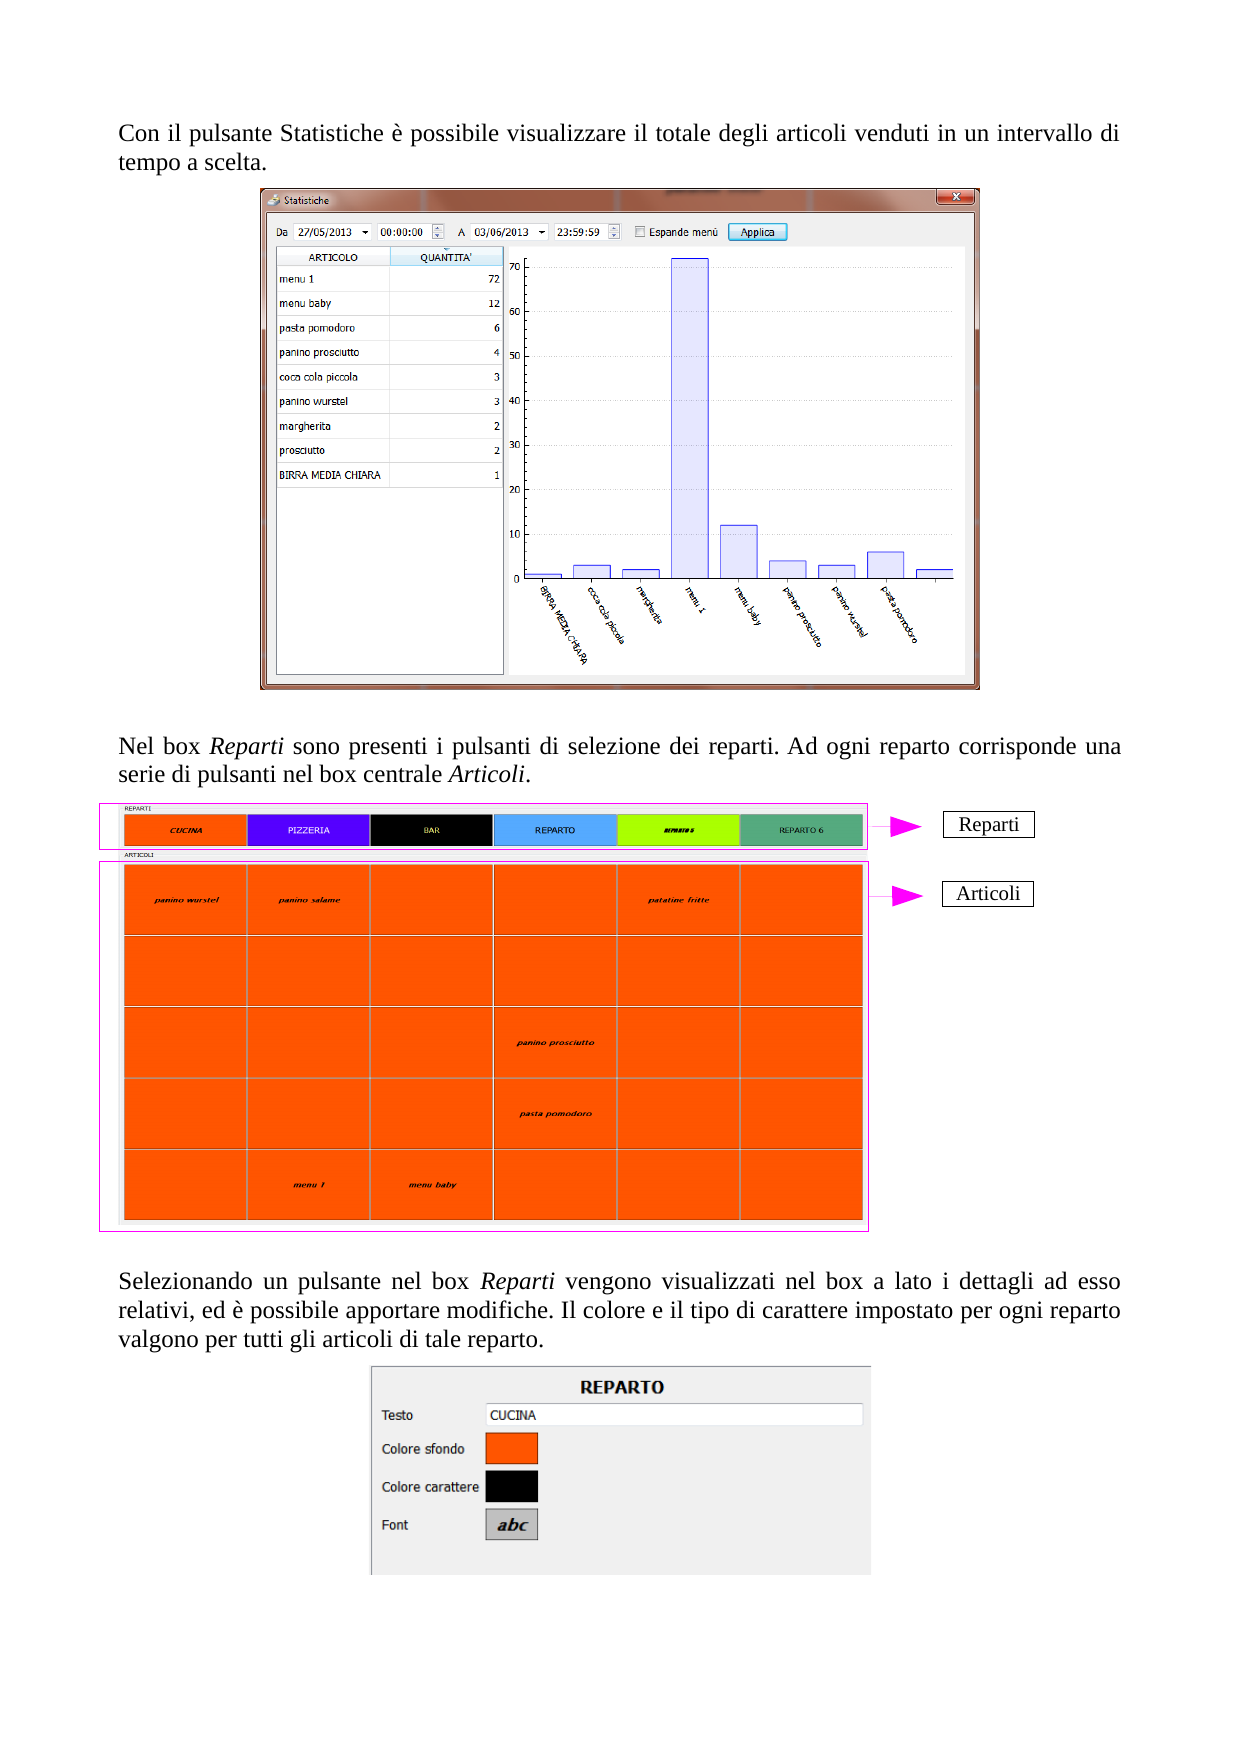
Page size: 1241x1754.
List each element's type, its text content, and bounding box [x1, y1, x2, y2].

picture [260, 188, 980, 690]
picture [118, 850, 868, 861]
text Nel box Reparti sono presenti i pulsanti di selezione dei reparti. Ad ogni reparto corrisponde una serie di pulsanti nel box centrale Articoli. [118, 731, 1122, 788]
picture [118, 804, 867, 849]
picture [368, 1365, 872, 1575]
text Selezionando un pulsante nel box Reparti vengono visualizzati nel box a lato i dettagli ad esso relativi, ed è possibile apportare modifiche. Il colore e il tipo di carattere impostato per ogni reparto valgono per tutti gli articoli di tale reparto. [118, 1266, 1122, 1352]
picture [118, 862, 868, 1225]
text Con il pulsante Statistiche è possibile visualizzare il totale degli articoli venduti in un intervallo di tempo a scelta. [118, 118, 1122, 176]
